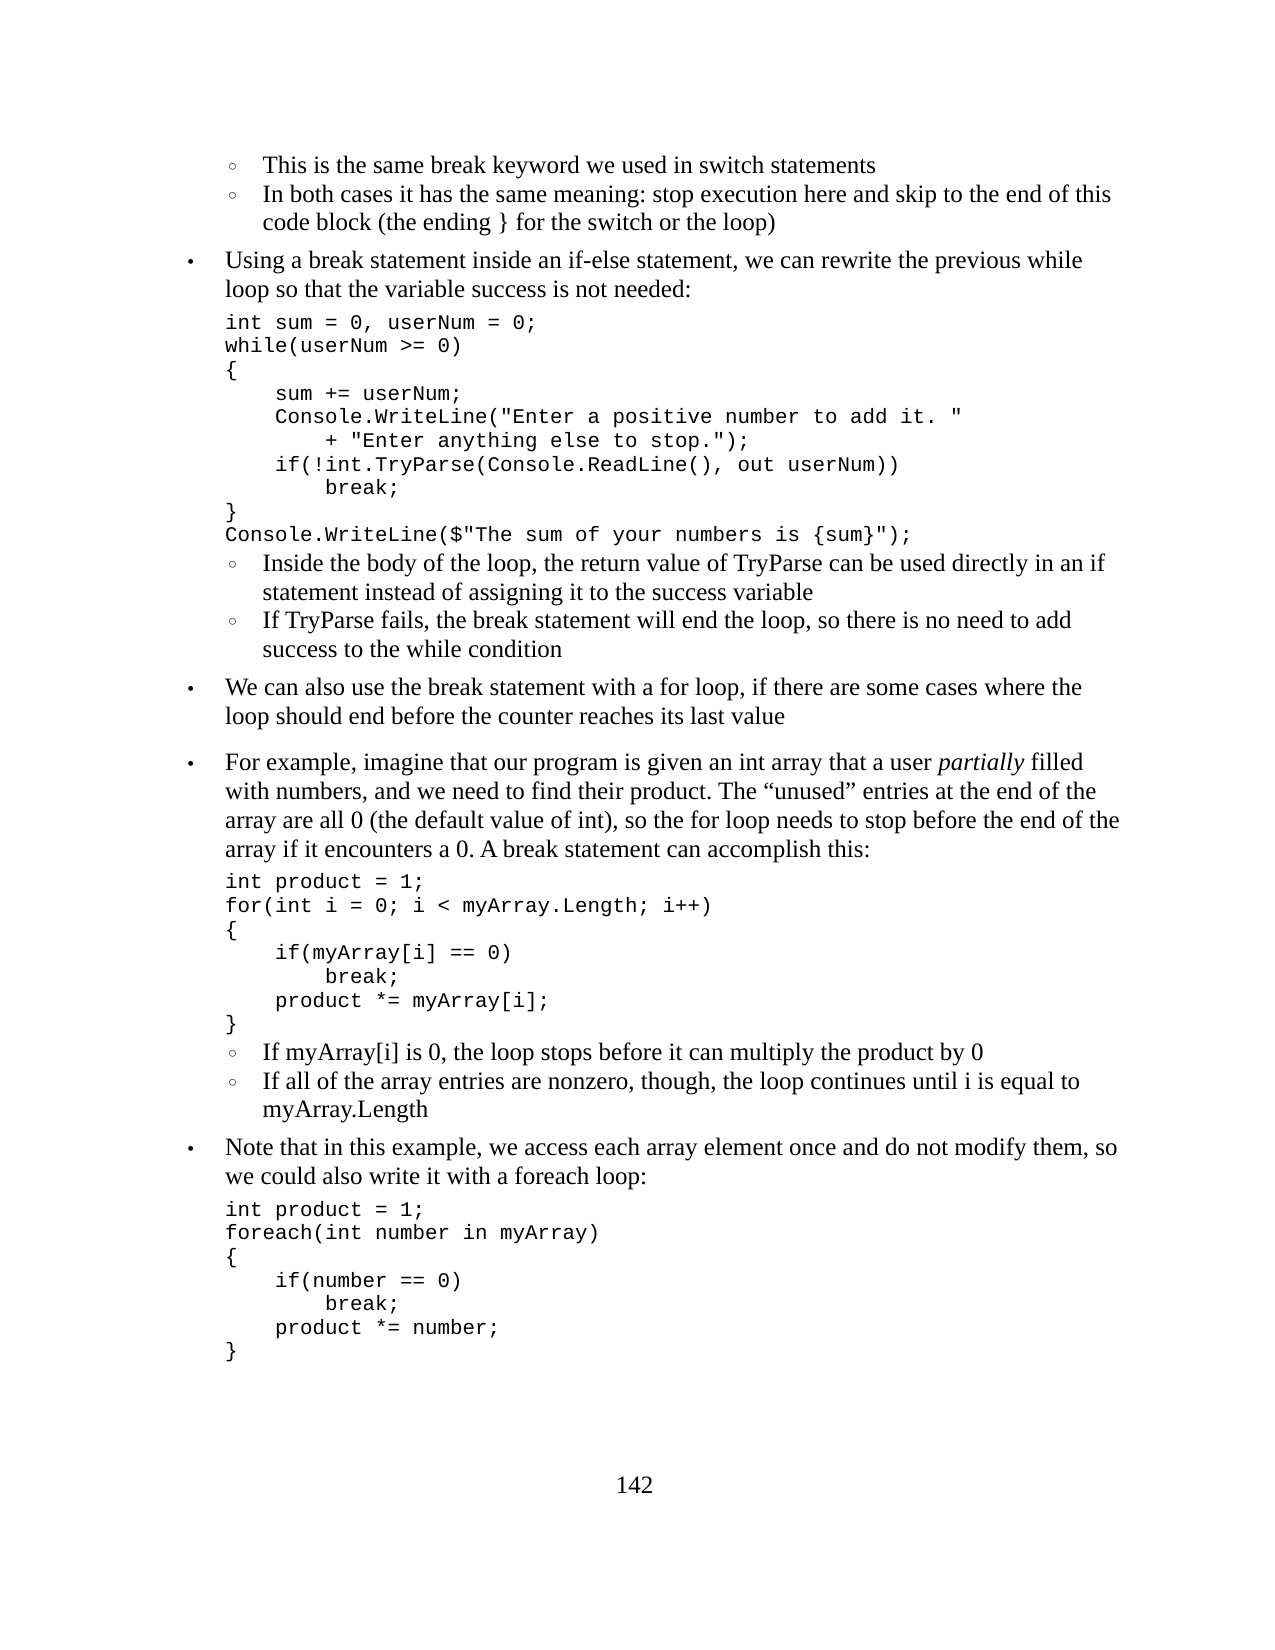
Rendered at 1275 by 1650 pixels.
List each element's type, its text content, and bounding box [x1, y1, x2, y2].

list + "Enter anything else to stop."); [187, 430, 1125, 453]
list break; [187, 477, 1125, 501]
list break; [187, 1293, 1125, 1317]
list sum += userNum; [187, 383, 1125, 406]
list If TryParse fails, the break statement will end the loop, so there is no need to add success to the while condition [225, 606, 1125, 663]
list { [187, 359, 1125, 383]
list Console.WriteLine($"The sum of your numbers is {sum}"); [187, 524, 1125, 548]
list If all of the array entries are nonzero, though, the loop continues until i is equal to myArray.Length [225, 1066, 1125, 1123]
list { [187, 919, 1125, 942]
list If myArray[i] is 0, the loop stops before it can multiply the product by 0 [225, 1037, 1125, 1066]
list int sum = 0, userNum = 0; [187, 312, 1125, 335]
list } [187, 1013, 1125, 1037]
list int product = 1; [187, 1199, 1125, 1222]
list Note that in this example, we access each array element once and do not modify them, so we could also write it with a foreach loop: [187, 1132, 1125, 1190]
list This is the same break keyword we used in switch statements [225, 150, 1125, 179]
list For example, imagine that our program is given an int array that a user partially filled with numbers, and we need to find their product. The “unused” entries at the end of the array are all 0 (the default value of int), so the for loop needs to stop before the end of the array if it encounters a 0. A break statement can accomplish this: [187, 747, 1125, 862]
list for(int i = 0; i < myArray.Length; i++) [187, 895, 1125, 919]
list Inside the body of the loop, the return value of TryParse can be used directly in an if statement instead of assigning it to the success variable [225, 548, 1125, 606]
list { [187, 1246, 1125, 1269]
list } [187, 501, 1125, 524]
list Console.WriteLine("Enter a positive number to add it. " [187, 406, 1125, 430]
list break; [187, 966, 1125, 990]
list We can also use the break statement with a for loop, if there are some cases where the loop should end before the counter reaches its last value [187, 672, 1125, 729]
list if(!int.TryParse(Console.ReadLine(), out userNum)) [187, 453, 1125, 477]
list } [187, 1341, 1125, 1364]
list foreach(int number in myArray) [187, 1222, 1125, 1246]
list Using a break statement inside an if-else statement, we can rewrite the previous while loop so that the variable success is not needed: [187, 245, 1125, 303]
list if(number == 0) [187, 1269, 1125, 1293]
list while(userNum >= 0) [187, 335, 1125, 359]
list if(myArray[i] == 0) [187, 942, 1125, 966]
list product *= number; [187, 1317, 1125, 1341]
list int product = 1; [187, 871, 1125, 895]
list In both cases it has the same meaning: stop execution here and skip to the end of this code block (the ending } for the switch or the loop) [225, 179, 1125, 236]
list product *= myArray[i]; [187, 990, 1125, 1013]
